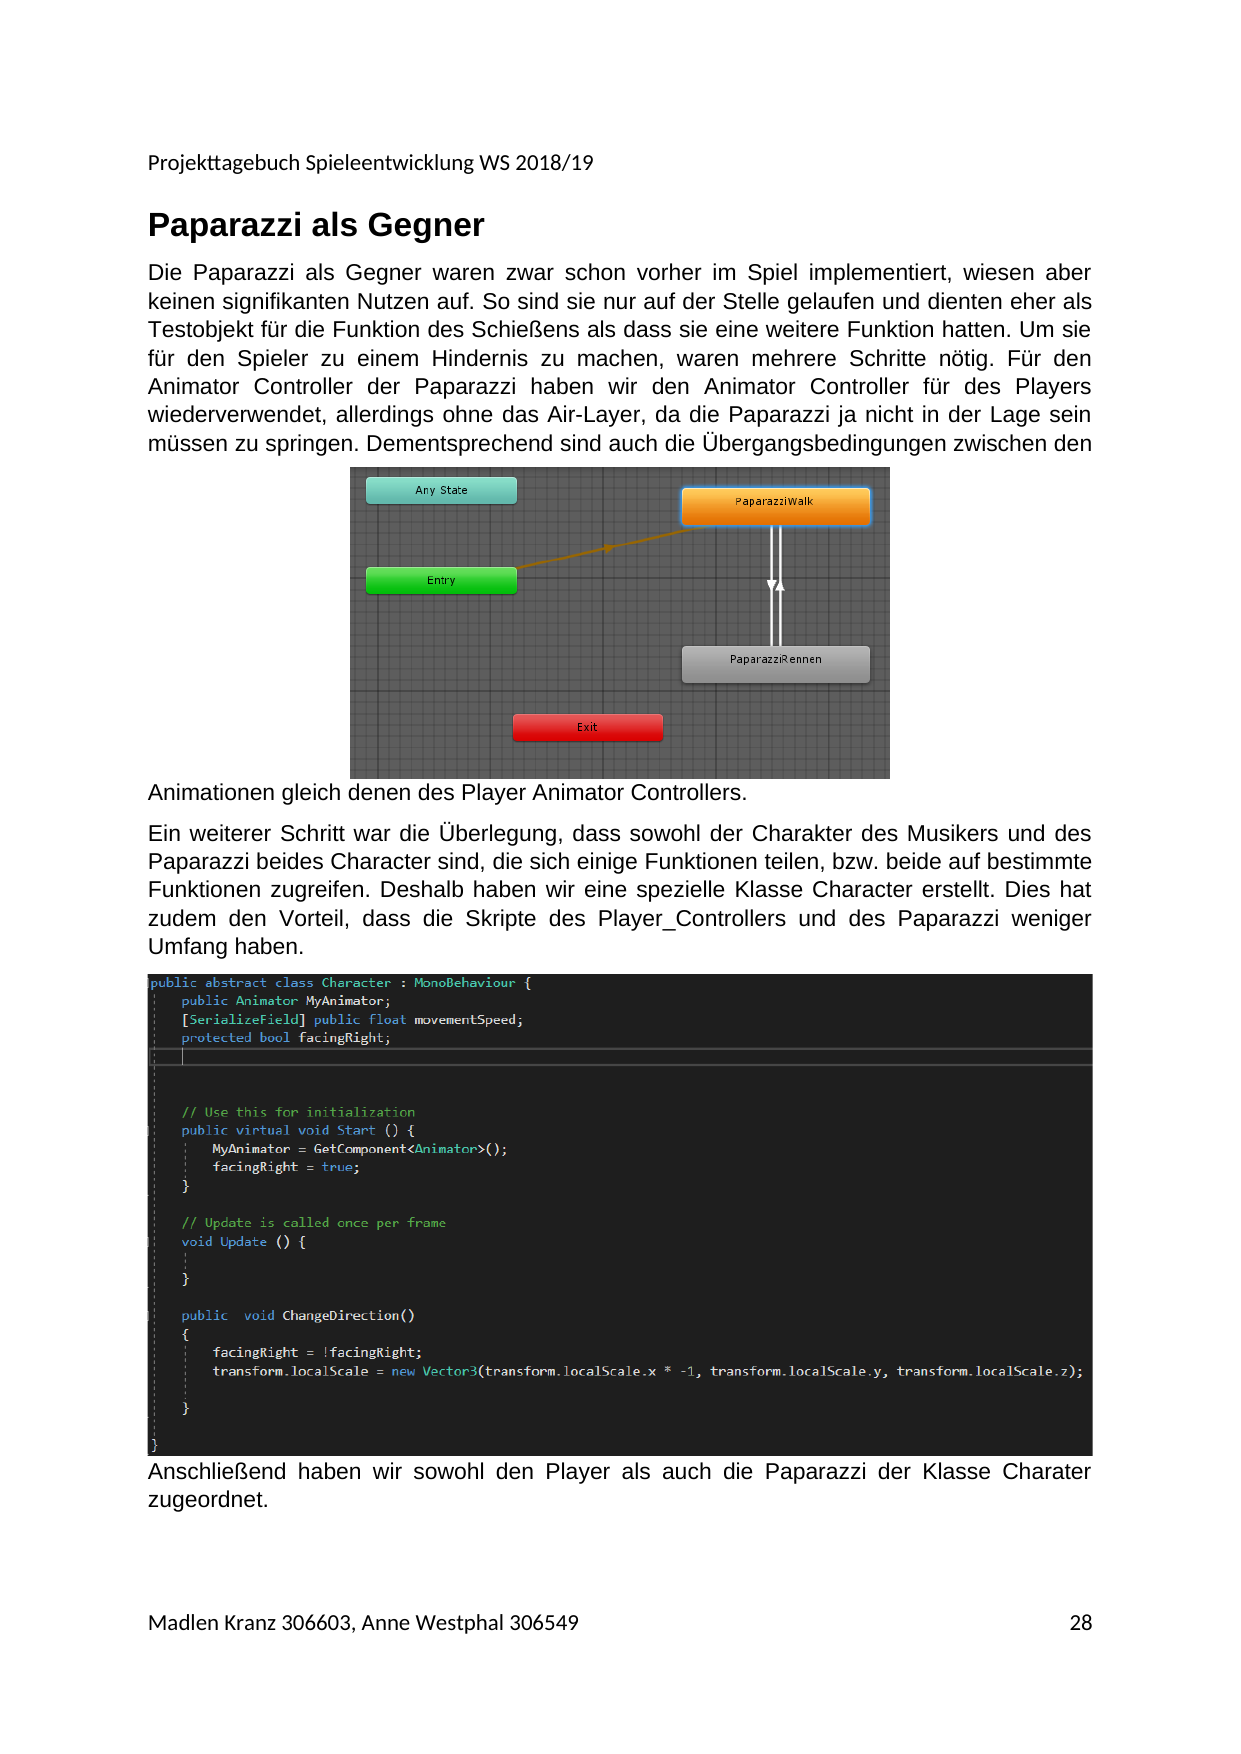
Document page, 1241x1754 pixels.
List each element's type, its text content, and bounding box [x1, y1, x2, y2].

subtitle Paparazzi als Gegner [148, 205, 1093, 244]
text Anschließend haben wir sowohl den Player als auch die Paparazzi der Klasse Charater zugeordnet. [148, 1456, 1093, 1513]
text Die Paparazzi als Gegner waren zwar schon vorher im Spiel implementiert, wiesen aber keinen signifikanten Nutzen auf. So sind sie nur auf der Stelle gelaufen und dienten eher als Testobjekt für die Funktion des Schießens als dass sie eine weitere Funktion hatten. Um sie für den Spieler zu einem Hindernis zu machen, waren mehrere Schritte nötig. Für den Animator Controller der Paparazzi haben wir den Animator Controller für des Players wiederverwendet, allerdings ohne das Air-Layer, da die Paparazzi ja nicht in der Lage sein müssen zu springen. Dementsprechend sind auch die Übergangsbedingungen zwischen den Animationen gleich denen des Player Animator Controllers. [148, 259, 1093, 805]
picture [147, 974, 1093, 1456]
picture [350, 467, 890, 779]
text Ein weiterer Schritt war die Überlegung, dass sowohl der Charakter des Musikers und des Paparazzi beides Character sind, die sich einige Funktionen teilen, bzw. beide auf bestimmte Funktionen zugreifen. Deshalb haben wir eine spezielle Klasse Character erstellt. Dies hat zudem den Vorteil, dass die Skripte des Player_Controllers und des Paparazzi weniger Umfang haben. [148, 819, 1093, 960]
